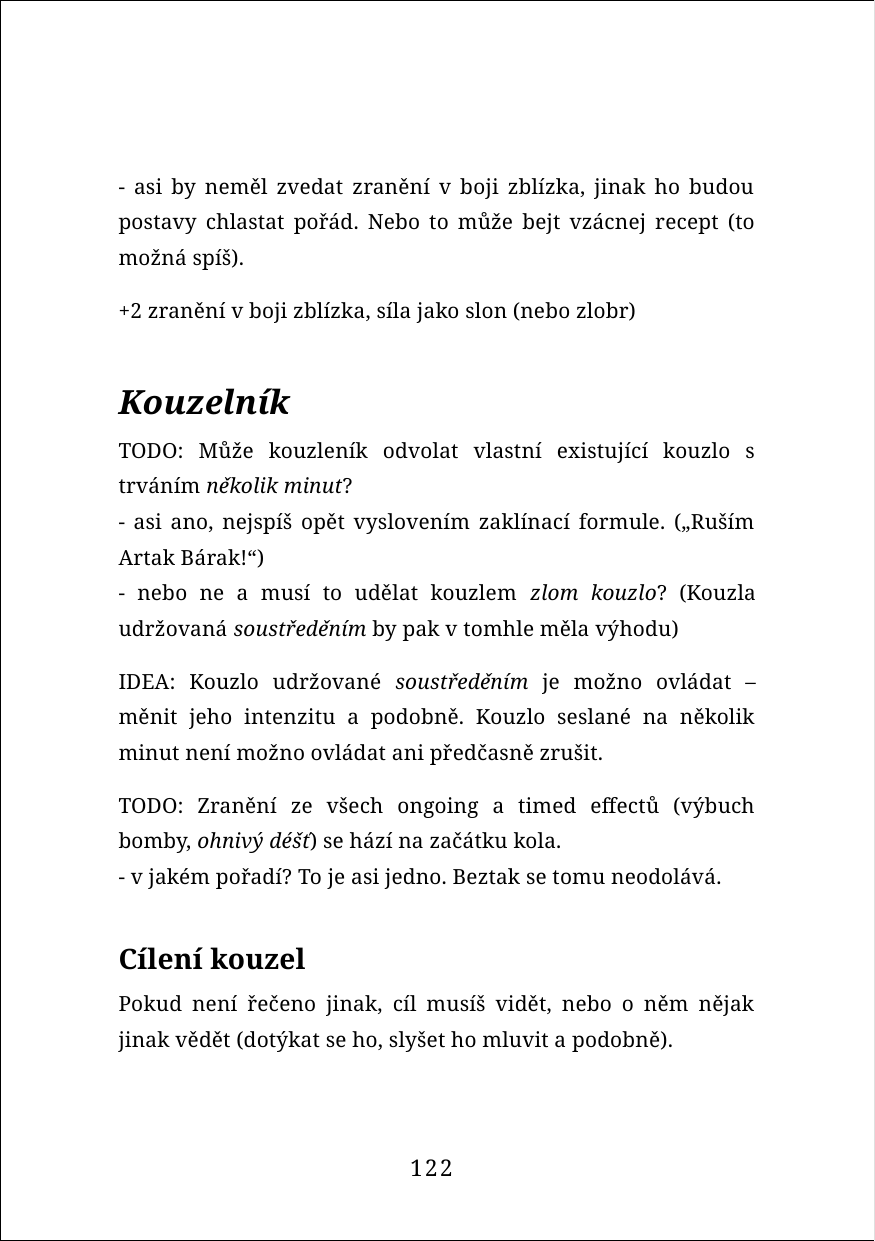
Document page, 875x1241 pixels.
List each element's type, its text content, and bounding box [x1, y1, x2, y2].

text - asi by neměl zvedat zranění v boji zblízka, jinak ho budou postavy chlastat pořád. Nebo to může bejt vzácnej recept (to možná spíš). [118, 172, 756, 271]
subtitle Cílení kouzel [118, 939, 756, 977]
text IDEA: Kouzlo udržované soustředěním je možno ovládat – měnit jeho intenzitu a podobně. Kouzlo seslané na několik minut není možno ovládat ani předčasně zrušit. [118, 667, 756, 766]
text +2 zranění v boji zblízka, síla jako slon (nebo zlobr) [118, 296, 756, 324]
subtitle Kouzelník [118, 379, 756, 424]
text TODO: Může kouzleník odvolat vlastní existující kouzlo s trváním několik minut? - asi ano, nejspíš opět vyslovením zaklínací formule. („Ruším Artak Bárak!“) - nebo ne a musí to udělat kouzlem zlom kouzlo? (Kouzla udržovaná soustředěním by pak v tomhle měla výhodu) [118, 436, 756, 642]
text TODO: Zranění ze všech ongoing a timed effectů (výbuch bomby, ohnivý déšť) se hází na začátku kola. - v jakém pořadí? To je asi jedno. Beztak se tomu neodolává. [118, 791, 756, 891]
text Pokud není řečeno jinak, cíl musíš vidět, nebo o něm nějak jinak vědět (dotýkat se ho, slyšet ho mluvit a podobně). [118, 989, 756, 1053]
